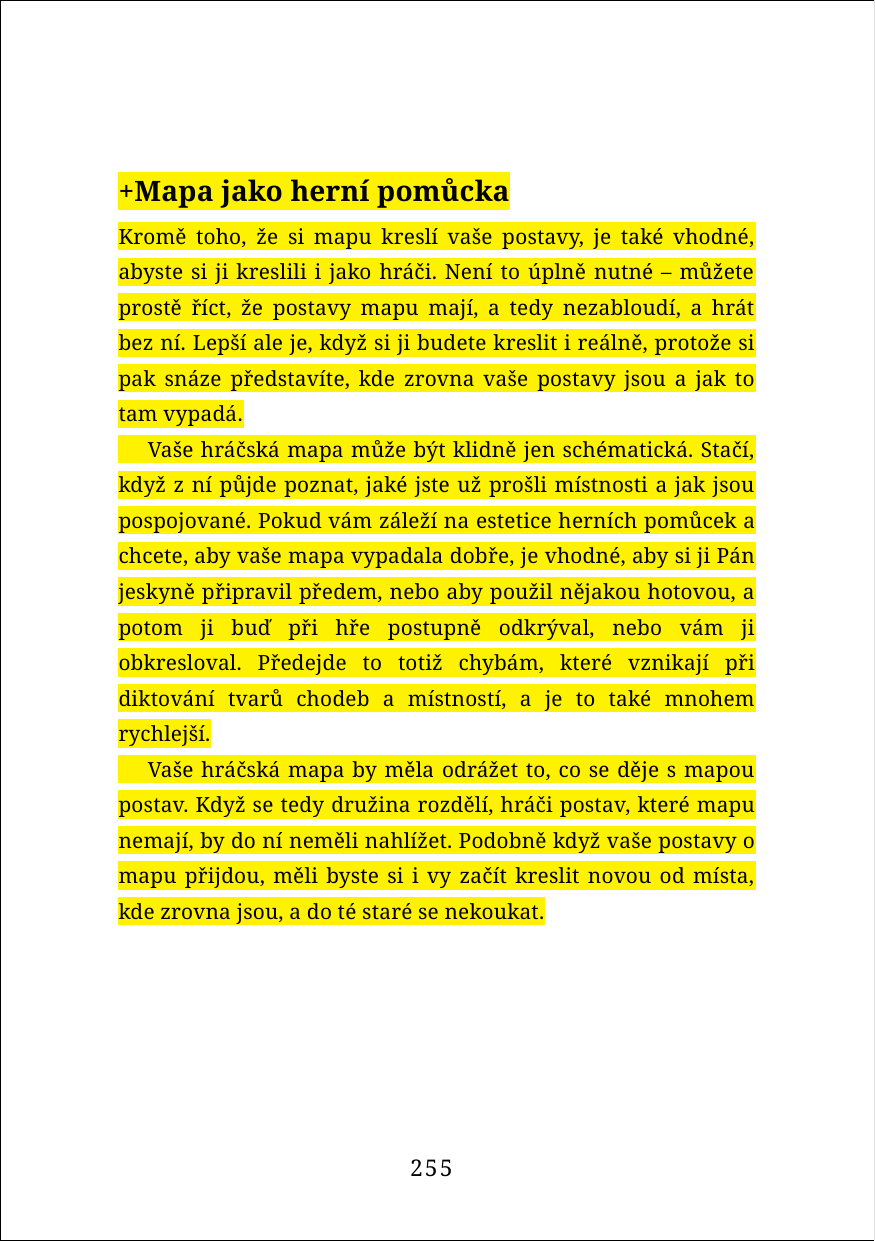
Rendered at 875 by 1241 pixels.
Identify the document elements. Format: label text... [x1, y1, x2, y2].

subtitle +Mapa jako herní pomůcka [118, 172, 756, 210]
text Kromě toho, že si mapu kreslí vaše postavy, je také vhodné, abyste si ji kreslili i jako hráči. Není to úplně nutné – můžete prostě říct, že postavy mapu mají, a tedy nezabloudí, a hrát bez ní. Lepší ale je, když si ji budete kreslit i reálně, protože si pak snáze představíte, kde zrovna vaše postavy jsou a jak to tam vypadá. Vaše hráčská mapa může být klidně jen schématická. Stačí, když z ní půjde poznat, jaké jste už prošli místnosti a jak jsou pospojované. Pokud vám záleží na estetice herních pomůcek a chcete, aby vaše mapa vypadala dobře, je vhodné, aby si ji Pán jeskyně připravil předem, nebo aby použil nějakou hotovou, a potom ji buď při hře postupně odkrýval, nebo vám ji obkresloval. Předejde to totiž chybám, které vznikají při diktování tvarů chodeb a místností, a je to také mnohem rychlejší. Vaše hráčská mapa by měla odrážet to, co se děje s mapou postav. Když se tedy družina rozdělí, hráči postav, které mapu nemají, by do ní neměli nahlížet. Podobně když vaše postavy o mapu přijdou, měli byste si i vy začít kreslit novou od místa, kde zrovna jsou, a do té staré se nekoukat. [118, 222, 756, 925]
